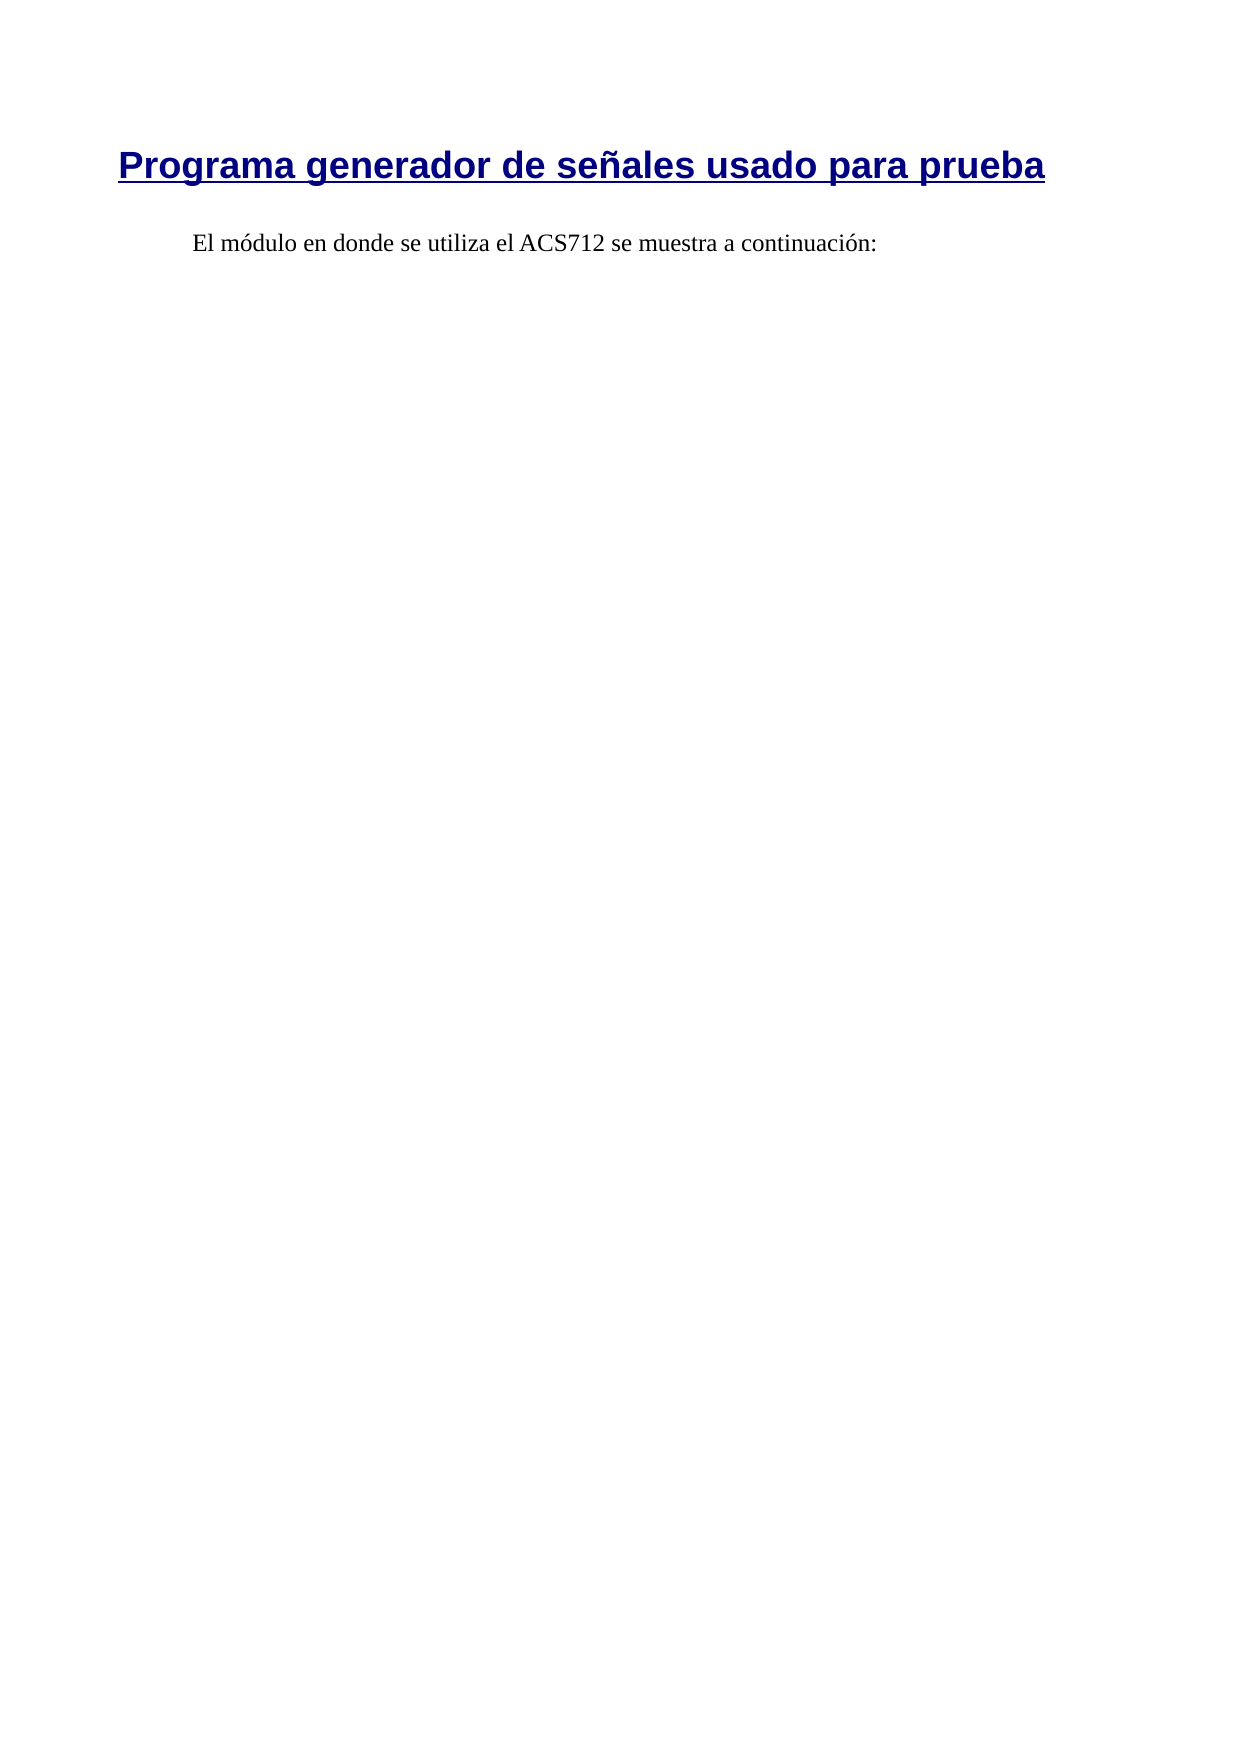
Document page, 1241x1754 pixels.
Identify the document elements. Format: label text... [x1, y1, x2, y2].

subtitle Programa generador de señales usado para prueba [118, 143, 1122, 187]
text El módulo en donde se utiliza el ACS712 se muestra a continuación: [118, 228, 1122, 257]
